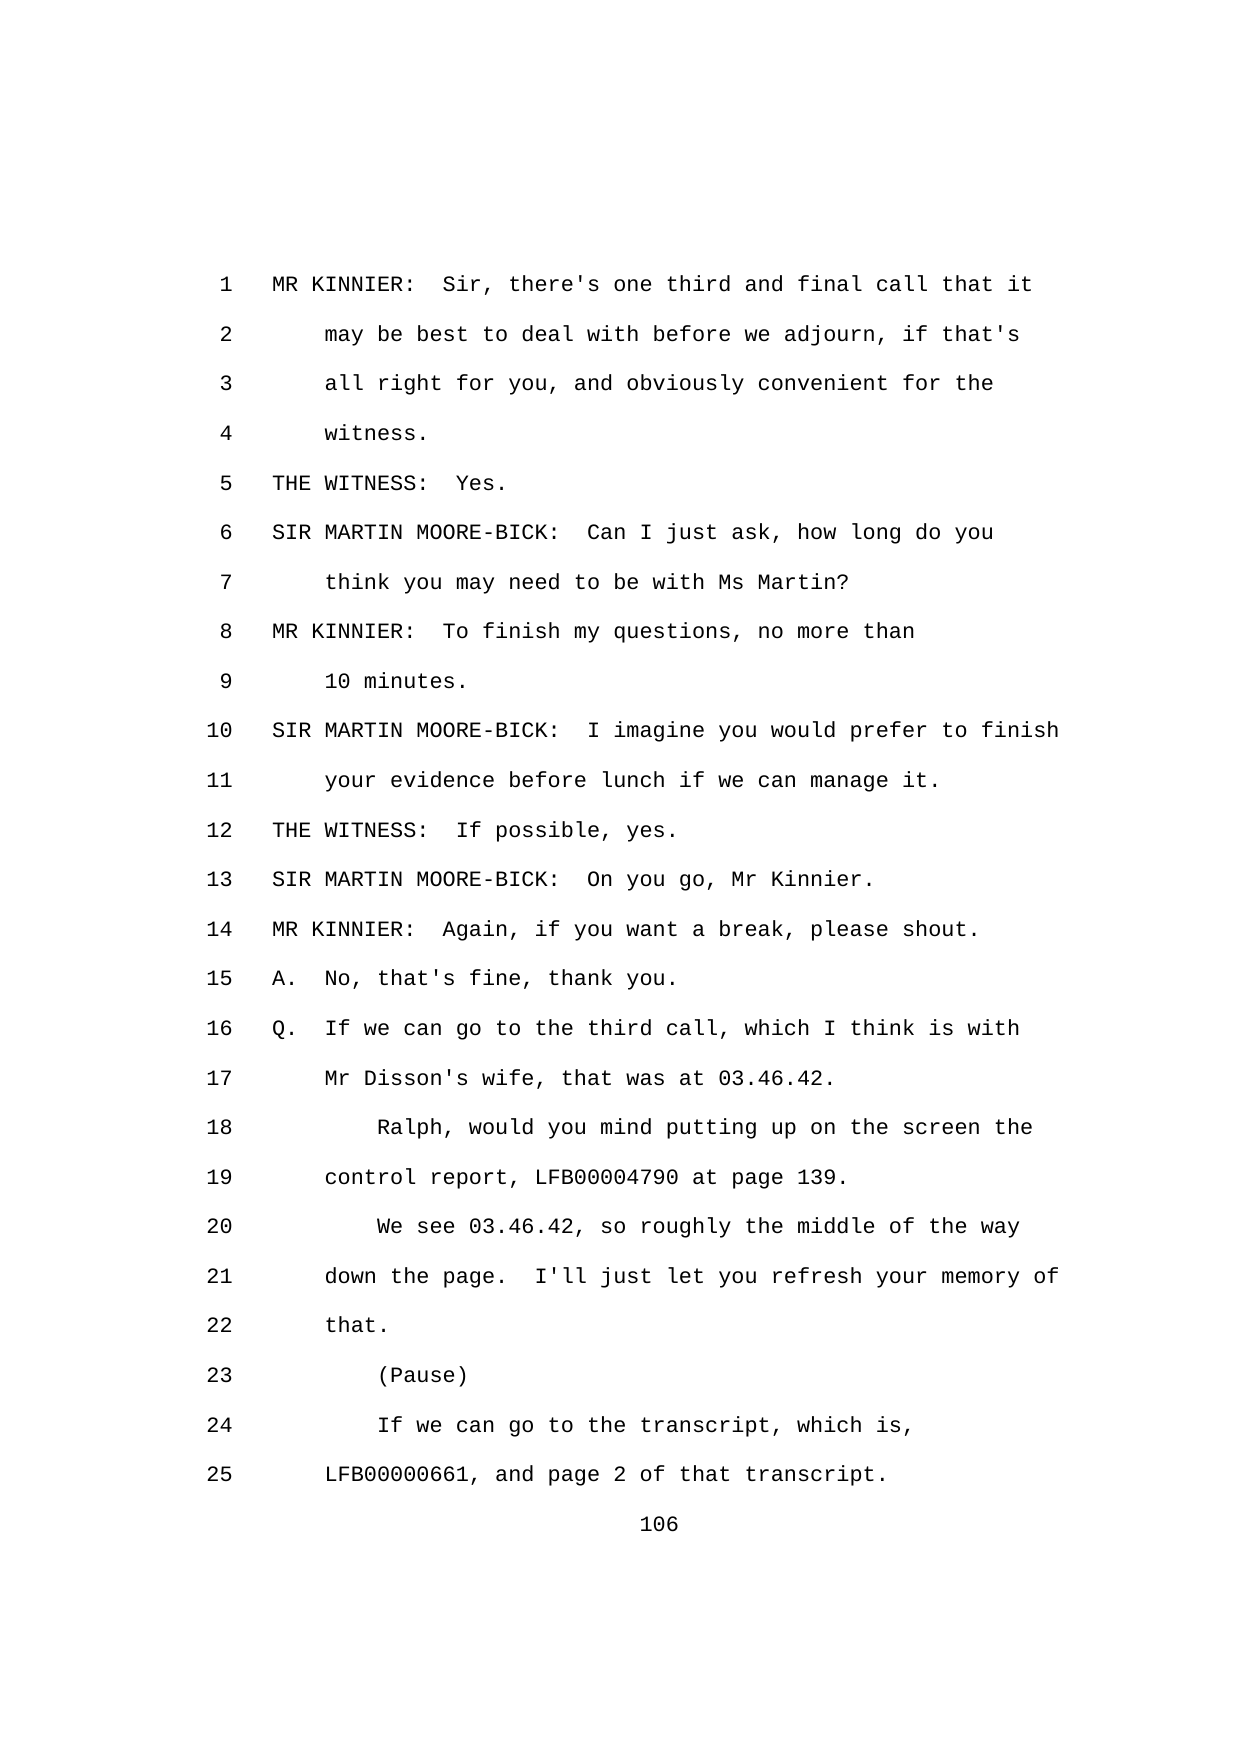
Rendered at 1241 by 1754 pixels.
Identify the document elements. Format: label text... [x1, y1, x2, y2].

text 21 down the page. I'll just let you refresh your memory of [75, 1265, 1165, 1290]
text 14 MR KINNIER: Again, if you want a break, please shout. [75, 918, 1165, 943]
text 6 SIR MARTIN MOORE-BICK: Can I just ask, how long do you [75, 521, 1165, 546]
text 8 MR KINNIER: To finish my questions, no more than [75, 620, 1165, 645]
text 16 Q. If we can go to the third call, which I think is with [75, 1017, 1165, 1042]
text 25 LFB00000661, and page 2 of that transcript. [75, 1463, 1165, 1488]
text 19 control report, LFB00004790 at page 139. [75, 1166, 1165, 1191]
text 4 witness. [75, 422, 1165, 447]
text 106 [75, 1513, 1165, 1538]
text 18 Ralph, would you mind putting up on the screen the [75, 1116, 1165, 1141]
text 11 your evidence before lunch if we can manage it. [75, 769, 1165, 794]
text 20 We see 03.46.42, so roughly the middle of the way [75, 1215, 1165, 1240]
text 23 (Pause) [75, 1364, 1165, 1389]
text 12 THE WITNESS: If possible, yes. [75, 819, 1165, 843]
text 7 think you may need to be with Ms Martin? [75, 571, 1165, 596]
text 17 Mr Disson's wife, that was at 03.46.42. [75, 1067, 1165, 1091]
text 3 all right for you, and obviously convenient for the [75, 372, 1165, 397]
text 13 SIR MARTIN MOORE-BICK: On you go, Mr Kinnier. [75, 868, 1165, 893]
text 5 THE WITNESS: Yes. [75, 472, 1165, 496]
text 15 A. No, that's fine, thank you. [75, 967, 1165, 992]
text 1 MR KINNIER: Sir, there's one third and final call that it [75, 273, 1165, 298]
text 22 that. [75, 1314, 1165, 1339]
text 24 If we can go to the transcript, which is, [75, 1414, 1165, 1438]
text 2 may be best to deal with before we adjourn, if that's [75, 323, 1165, 348]
text 10 SIR MARTIN MOORE-BICK: I imagine you would prefer to finish [75, 719, 1165, 744]
text 9 10 minutes. [75, 670, 1165, 695]
